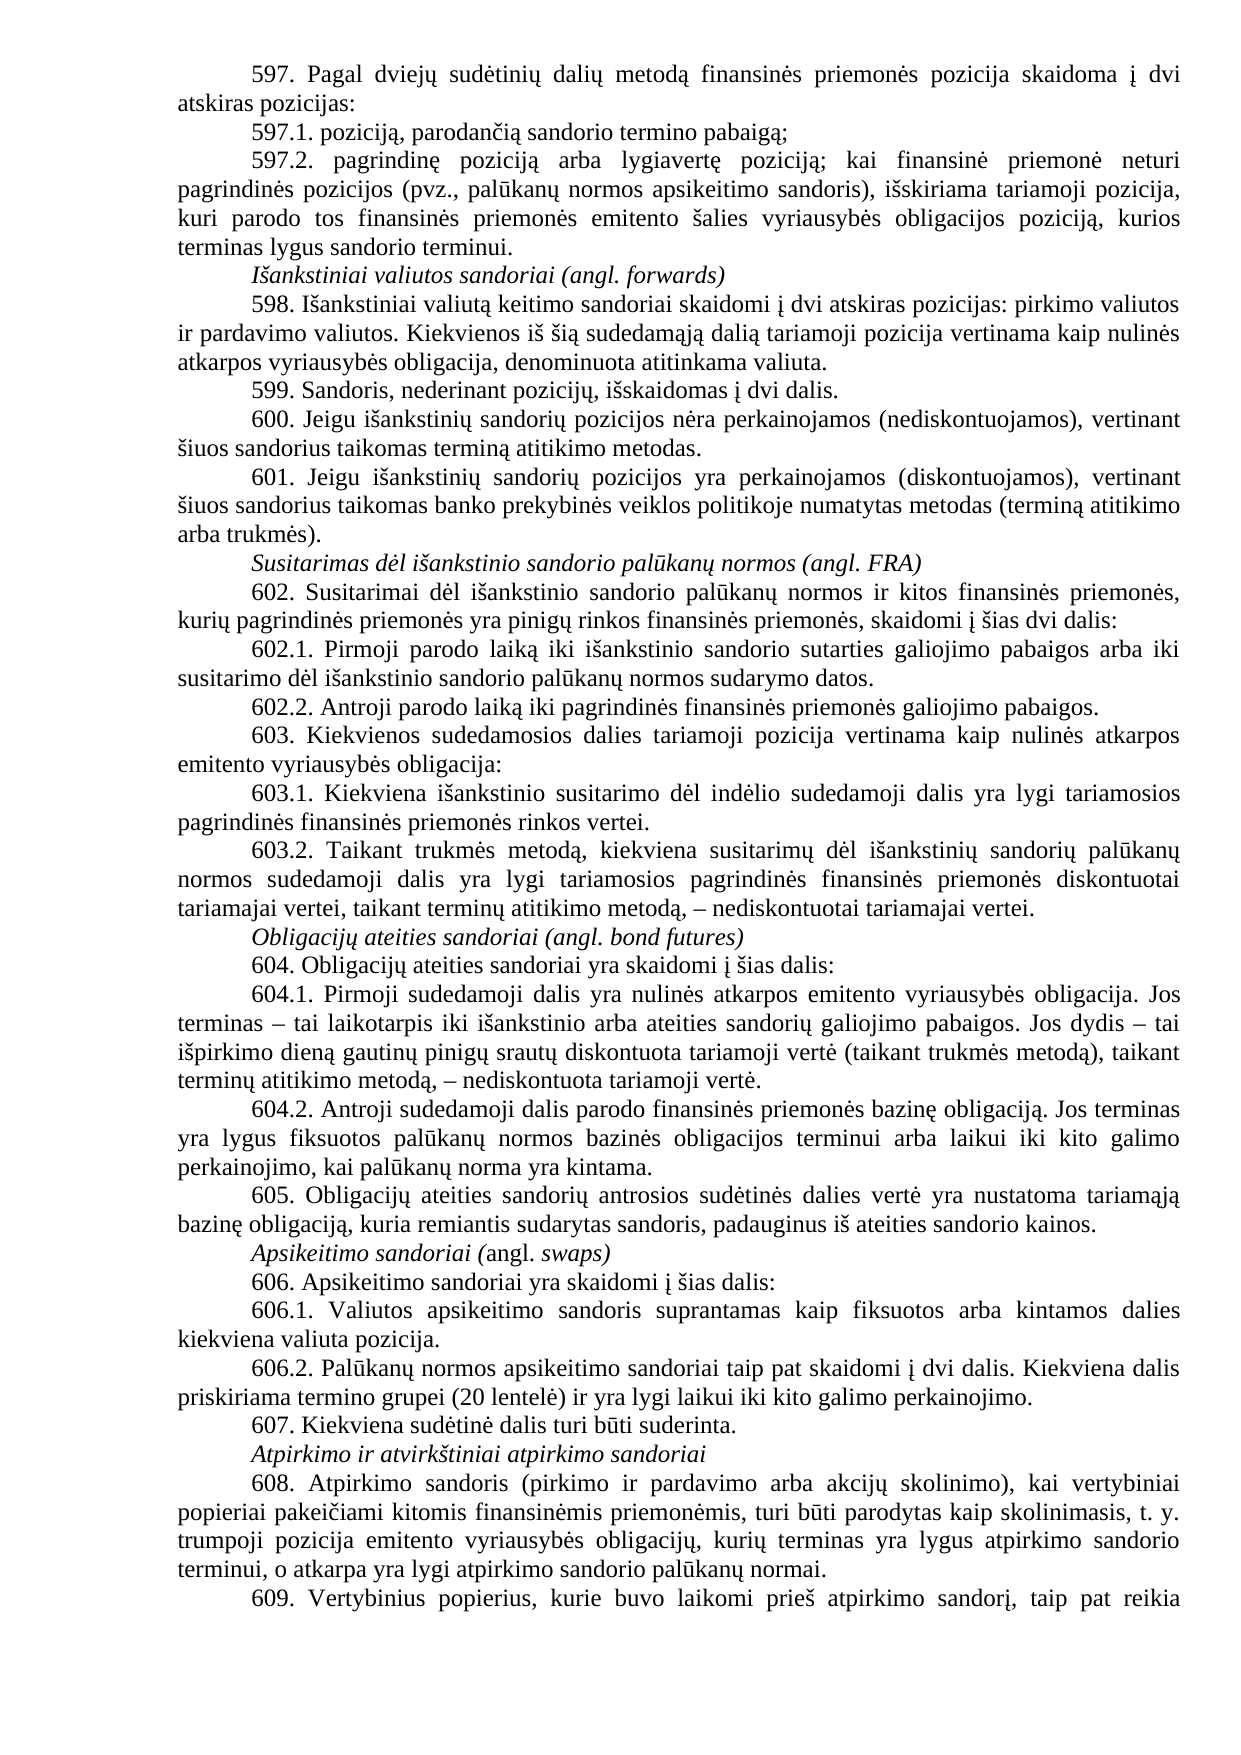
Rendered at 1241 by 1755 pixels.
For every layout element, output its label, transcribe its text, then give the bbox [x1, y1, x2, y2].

text 609. Vertybinius popierius, kurie buvo laikomi prieš atpirkimo sandorį, taip pat reikia [177, 1583, 1181, 1612]
text Obligacijų ateities sandoriai (angl. bond futures) [177, 922, 1181, 950]
text Atpirkimo ir atvirkštiniai atpirkimo sandoriai [177, 1439, 1181, 1468]
text Apsikeitimo sandoriai (angl. swaps) [177, 1238, 1181, 1267]
text 604.1. Pirmoji sudedamoji dalis yra nulinės atkarpos emitento vyriausybės obligacija. Jos terminas – tai laikotarpis iki išankstinio arba ateities sandorių galiojimo pabaigos. Jos dydis – tai išpirkimo dieną gautinų pinigų srautų diskontuota tariamoji vertė (taikant trukmės metodą), taikant terminų atitikimo metodą, – nediskontuota tariamoji vertė. [177, 979, 1181, 1094]
text Susitarimas dėl išankstinio sandorio palūkanų normos (angl. FRA) [177, 548, 1181, 577]
text 601. Jeigu išankstinių sandorių pozicijos yra perkainojamos (diskontuojamos), vertinant šiuos sandorius taikomas banko prekybinės veiklos politikoje numatytas metodas (terminą atitikimo arba trukmės). [177, 462, 1181, 548]
text 597.2. pagrindinę poziciją arba lygiavertę poziciją; kai finansinė priemonė neturi pagrindinės pozicijos (pvz., palūkanų normos apsikeitimo sandoris), išskiriama tariamoji pozicija, kuri parodo tos finansinės priemonės emitento šalies vyriausybės obligacijos poziciją, kurios terminas lygus sandorio terminui. [177, 145, 1181, 260]
text 604. Obligacijų ateities sandoriai yra skaidomi į šias dalis: [177, 950, 1181, 979]
text 598. Išankstiniai valiutą keitimo sandoriai skaidomi į dvi atskiras pozicijas: pirkimo valiutos ir pardavimo valiutos. Kiekvienos iš šią sudedamąją dalią tariamoji pozicija vertinama kaip nulinės atkarpos vyriausybės obligacija, denominuota atitinkama valiuta. [177, 289, 1181, 375]
text 600. Jeigu išankstinių sandorių pozicijos nėra perkainojamos (nediskontuojamos), vertinant šiuos sandorius taikomas terminą atitikimo metodas. [177, 404, 1181, 462]
text 607. Kiekviena sudėtinė dalis turi būti suderinta. [177, 1410, 1181, 1439]
text 608. Atpirkimo sandoris (pirkimo ir pardavimo arba akcijų skolinimo), kai vertybiniai popieriai pakeičiami kitomis finansinėmis priemonėmis, turi būti parodytas kaip skolinimasis, t. y. trumpoji pozicija emitento vyriausybės obligacijų, kurių terminas yra lygus atpirkimo sandorio terminui, o atkarpa yra lygi atpirkimo sandorio palūkanų normai. [177, 1468, 1181, 1583]
text 603.2. Taikant trukmės metodą, kiekviena susitarimų dėl išankstinių sandorių palūkanų normos sudedamoji dalis yra lygi tariamosios pagrindinės finansinės priemonės diskontuotai tariamajai vertei, taikant terminų atitikimo metodą, – nediskontuotai tariamajai vertei. [177, 835, 1181, 922]
text 602. Susitarimai dėl išankstinio sandorio palūkanų normos ir kitos finansinės priemonės, kurių pagrindinės priemonės yra pinigų rinkos finansinės priemonės, skaidomi į šias dvi dalis: [177, 577, 1181, 634]
text 602.1. Pirmoji parodo laiką iki išankstinio sandorio sutarties galiojimo pabaigos arba iki susitarimo dėl išankstinio sandorio palūkanų normos sudarymo datos. [177, 634, 1181, 692]
text 603. Kiekvienos sudedamosios dalies tariamoji pozicija vertinama kaip nulinės atkarpos emitento vyriausybės obligacija: [177, 720, 1181, 778]
text 604.2. Antroji sudedamoji dalis parodo finansinės priemonės bazinę obligaciją. Jos terminas yra lygus fiksuotos palūkanų normos bazinės obligacijos terminui arba laikui iki kito galimo perkainojimo, kai palūkanų norma yra kintama. [177, 1094, 1181, 1180]
text 605. Obligacijų ateities sandorių antrosios sudėtinės dalies vertė yra nustatoma tariamąją bazinę obligaciją, kuria remiantis sudarytas sandoris, padauginus iš ateities sandorio kainos. [177, 1180, 1181, 1238]
text 606.2. Palūkanų normos apsikeitimo sandoriai taip pat skaidomi į dvi dalis. Kiekviena dalis priskiriama termino grupei (20 lentelė) ir yra lygi laikui iki kito galimo perkainojimo. [177, 1353, 1181, 1410]
text 599. Sandoris, nederinant pozicijų, išskaidomas į dvi dalis. [177, 375, 1181, 404]
text 597.1. poziciją, parodančią sandorio termino pabaigą; [177, 117, 1181, 145]
text 603.1. Kiekviena išankstinio susitarimo dėl indėlio sudedamoji dalis yra lygi tariamosios pagrindinės finansinės priemonės rinkos vertei. [177, 778, 1181, 835]
text 597. Pagal dviejų sudėtinių dalių metodą finansinės priemonės pozicija skaidoma į dvi atskiras pozicijas: [177, 59, 1181, 117]
text 606. Apsikeitimo sandoriai yra skaidomi į šias dalis: [177, 1267, 1181, 1295]
text 602.2. Antroji parodo laiką iki pagrindinės finansinės priemonės galiojimo pabaigos. [177, 692, 1181, 720]
text Išankstiniai valiutos sandoriai (angl. forwards) [177, 260, 1181, 289]
text 606.1. Valiutos apsikeitimo sandoris suprantamas kaip fiksuotos arba kintamos dalies kiekviena valiuta pozicija. [177, 1295, 1181, 1353]
